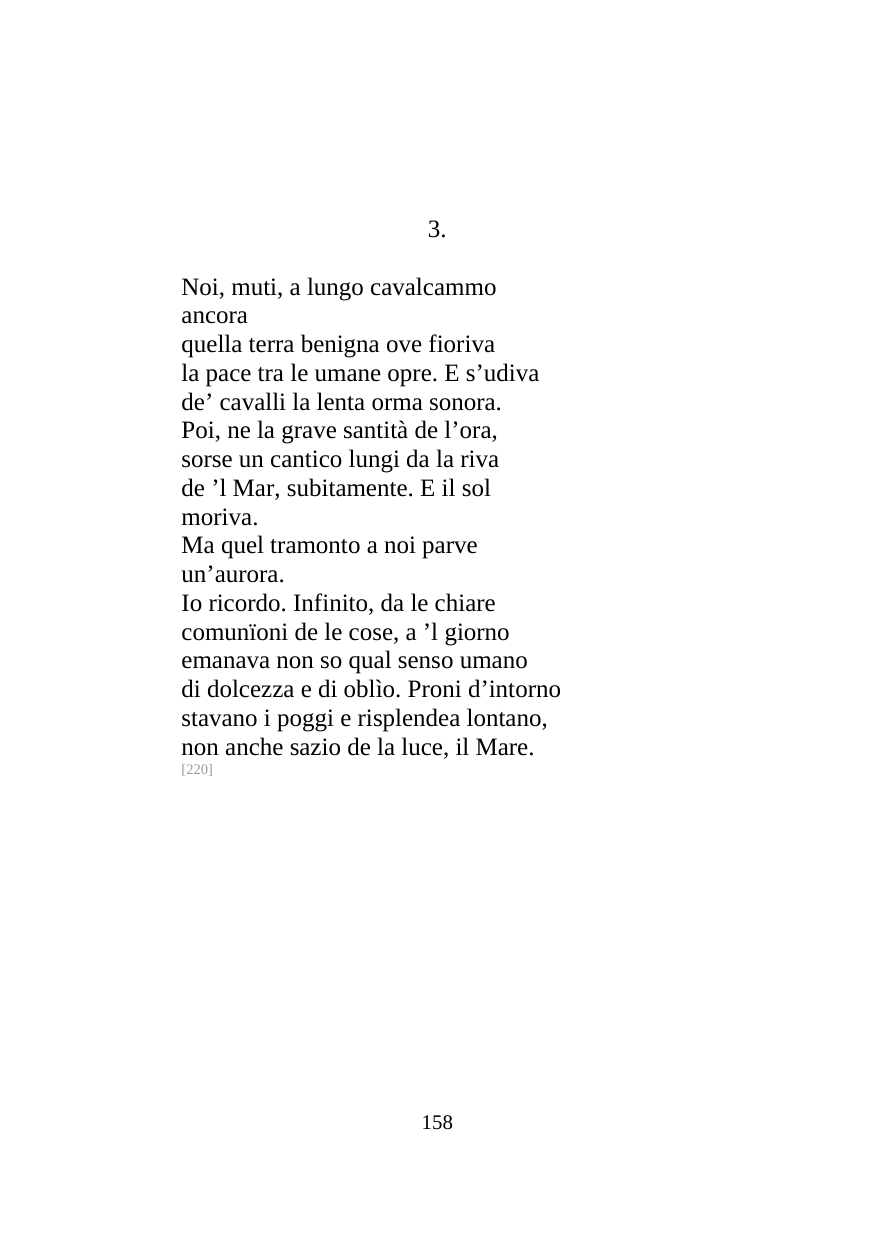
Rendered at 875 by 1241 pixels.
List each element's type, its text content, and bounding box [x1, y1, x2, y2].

text Noi, muti, a lungo cavalcammo ancora quella terra benigna ove fioriva la pace tra le umane opre. E s’udiva de’ cavalli la lenta orma sonora. [181, 272, 569, 415]
text di dolcezza e di oblìo. Proni d’intorno stavano i poggi e risplendea lontano, non anche sazio de la luce, il Mare. [220] [181, 674, 569, 777]
subtitle 3. [181, 214, 693, 242]
text Poi, ne la grave santità de l’ora, sorse un cantico lungi da la riva de ’l Mar, subitamente. E il sol moriva. Ma quel tramonto a noi parve un’aurora. [181, 415, 569, 588]
text Io ricordo. Infinito, da le chiare comunïoni de le cose, a ’l giorno emanava non so qual senso umano [181, 588, 569, 674]
